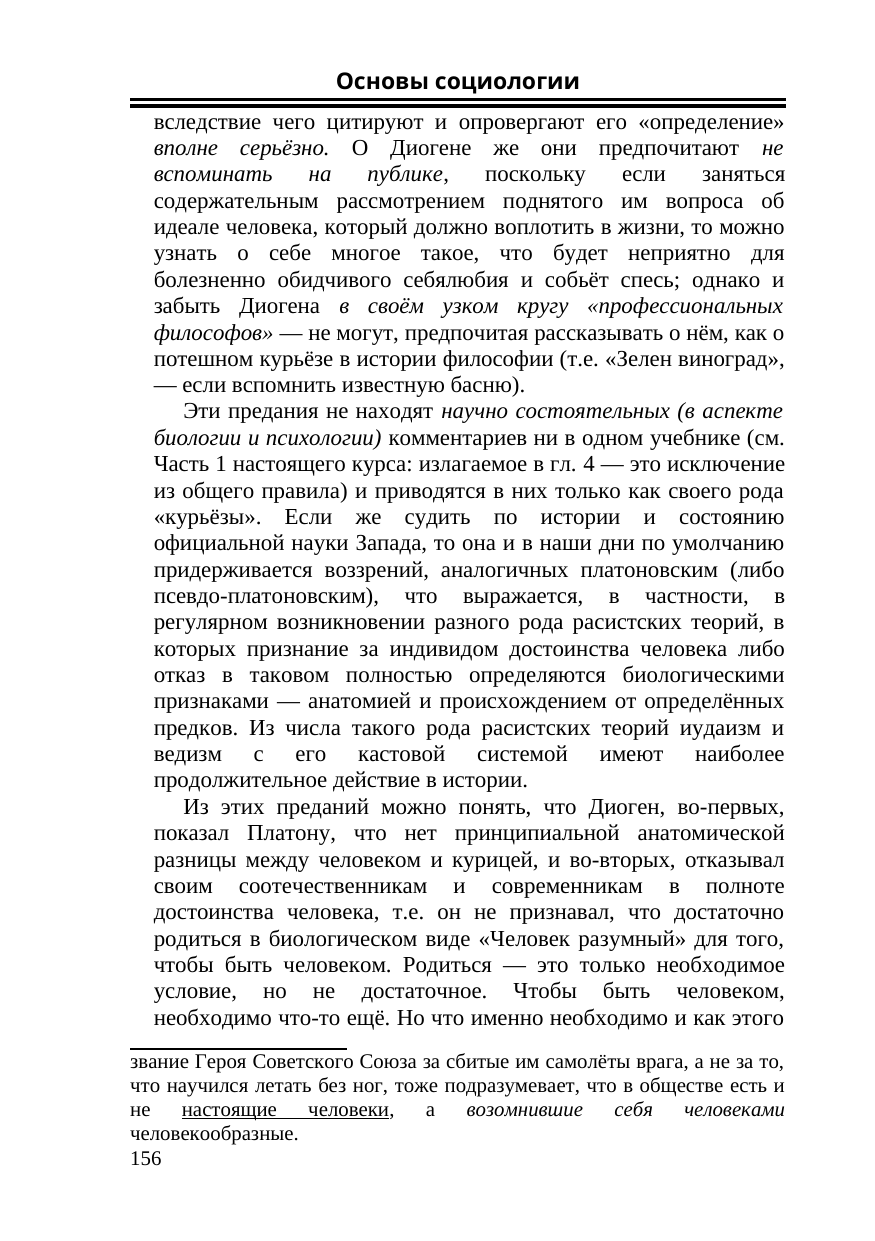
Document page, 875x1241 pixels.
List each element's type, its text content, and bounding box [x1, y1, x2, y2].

text Из этих преданий можно понять, что Диоген, во-первых, показал Платону, что нет принципиальной анатомической разницы между человеком и курицей, и во-вторых, отказывал своим соотечественникам и современникам в полноте достоинства человека, т.е. он не признавал, что достаточно родиться в биологическом виде «Человек разумный» для того, чтобы быть человеком. Родиться — это только необходимое условие, но не достаточное. Чтобы быть человеком, необходимо что-то ещё. Но что именно необходимо и как этого [153, 793, 786, 1030]
text вследствие чего цитируют и опровергают его «определение» вполне серьёзно. О Диогене же они предпочитают не вспоминать на публике, поскольку если заняться содержательным рассмотрением поднятого им вопроса об идеале человека, который должно воплотить в жизни, то можно узнать о себе многое такое, что будет неприятно для болезненно обидчивого себялюбия и собьёт спесь; однако и забыть Диогена в своём узком кругу «профессиональных философов» — не могут, предпочитая рассказывать о нём, как о потешном курьёзе в истории философии (т.е. «Зелен виноград», — если вспомнить известную басню). [153, 108, 786, 398]
text Эти предания не находят научно состоятельных (в аспекте биологии и психологии) комментариев ни в одном учебнике (см. Часть 1 настоящего курса: излагаемое в гл. 4 — это исключение из общего правила) и приводятся в них только как своего рода «курьёзы». Если же судить по истории и состоянию официальной науки Запада, то она и в наши дни по умолчанию придерживается воззрений, аналогичных платоновским (либо псевдо-плато­новским), что выражается, в частности, в регулярном возникновении разного рода расистских теорий, в которых признание за индивидом достоинства человека либо отказ в таковом полностью определяются биологическими признаками — анатомией и происхождением от определённых предков. Из числа такого рода расистских теорий иудаизм и ведизм с его кастовой системой имеют наиболее продолжительное действие в истории. [153, 398, 786, 793]
text звание Героя Советского Союза за сбитые им самолёты врага, а не за то, что научился летать без ног, тоже подразумевает, что в обществе есть и не настоящие человеки, а возомнившие себя человеками человекообразные. [130, 1049, 786, 1145]
